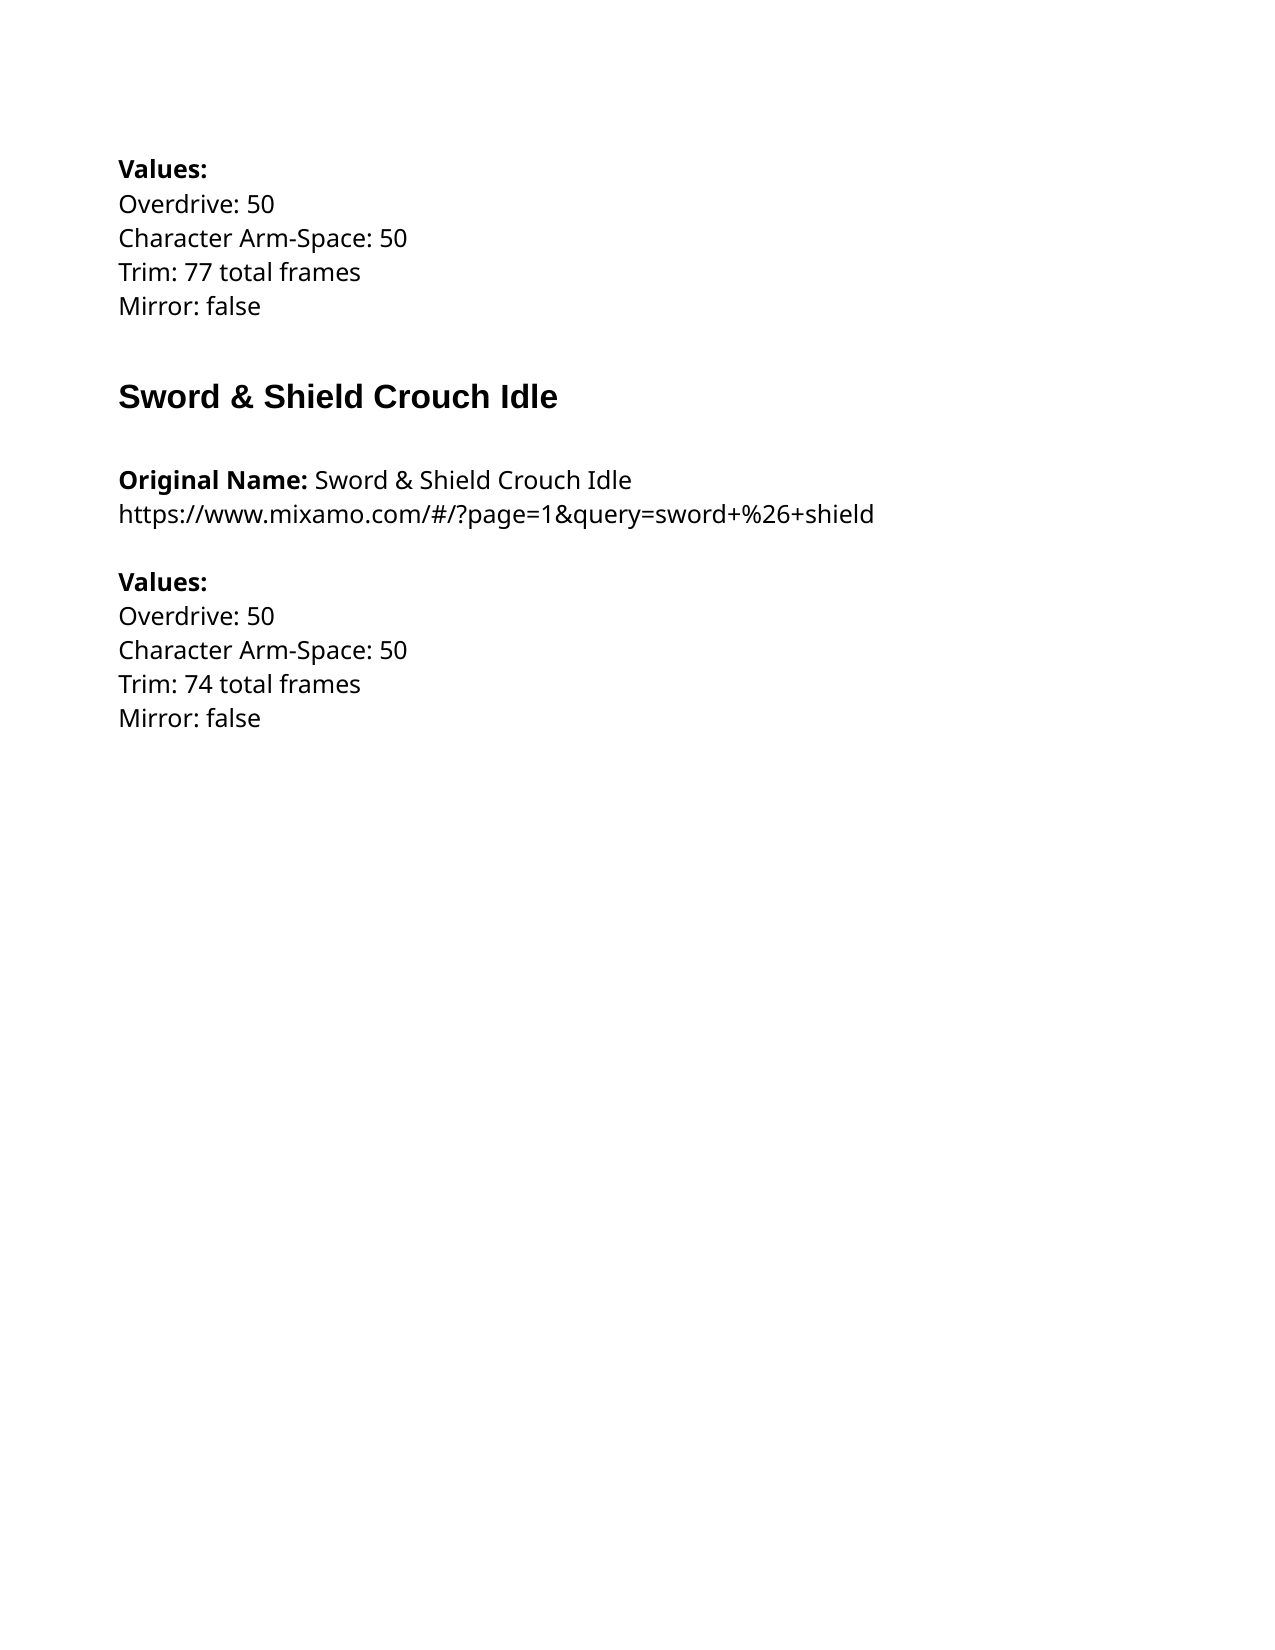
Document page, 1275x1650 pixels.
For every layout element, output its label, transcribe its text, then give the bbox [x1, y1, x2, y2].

subtitle Sword & Shield Crouch Idle [118, 377, 1157, 416]
text Values: [118, 565, 1157, 599]
text Mirror: false [118, 701, 1157, 735]
text Trim: 77 total frames [118, 254, 1157, 288]
text Trim: 74 total frames [118, 667, 1157, 701]
text Character Arm-Space: 50 [118, 633, 1157, 667]
text https://www.mixamo.com/#/?page=1&query=sword+%26+shield [118, 497, 1157, 531]
text Character Arm-Space: 50 [118, 220, 1157, 254]
text Mirror: false [118, 288, 1157, 322]
text Original Name: Sword & Shield Crouch Idle [118, 463, 1157, 497]
text Overdrive: 50 [118, 186, 1157, 220]
text Values: [118, 152, 1157, 186]
text Overdrive: 50 [118, 599, 1157, 633]
